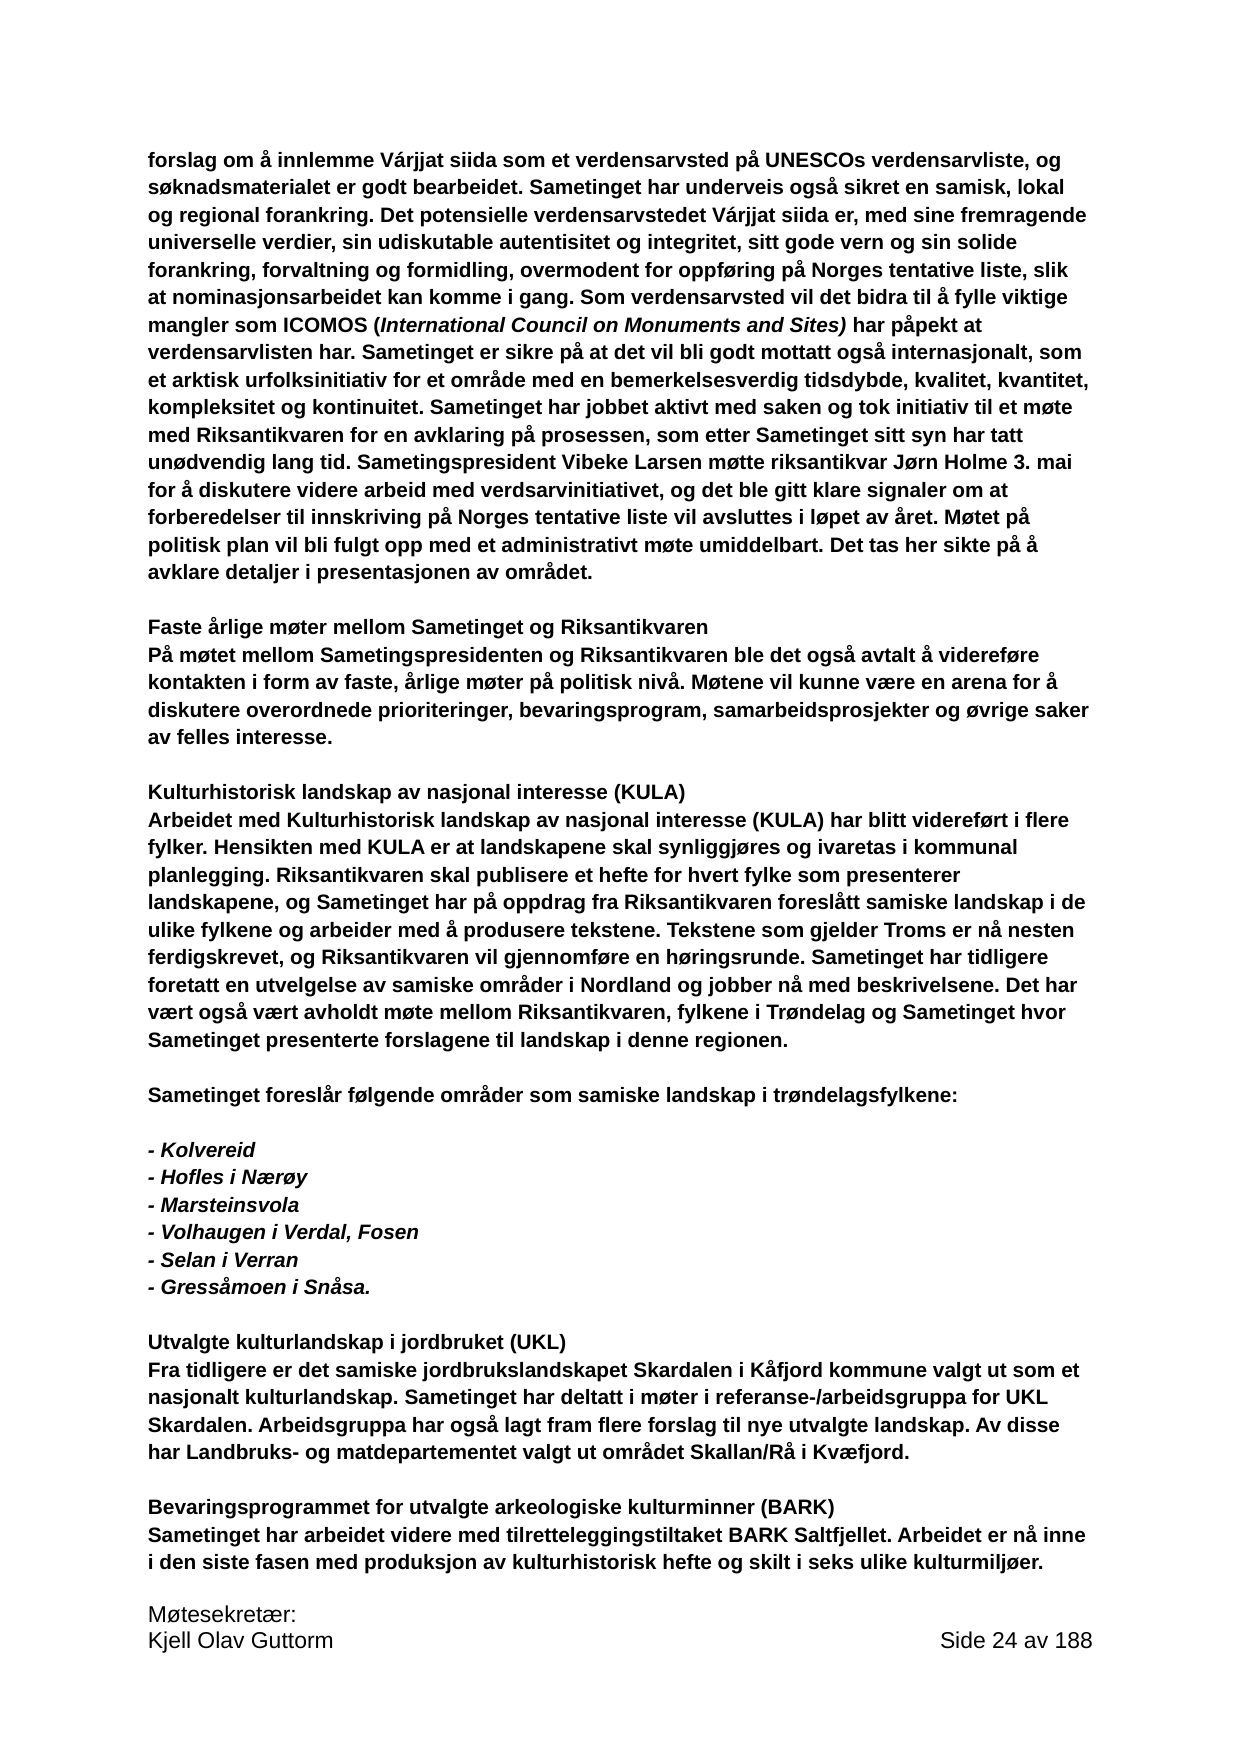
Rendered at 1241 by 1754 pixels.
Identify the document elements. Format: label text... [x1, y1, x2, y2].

table_header forslag om å innlemme Várjjat siida som et verdensarvsted på UNESCOs verdensarvliste, og søknadsmaterialet er godt bearbeidet. Sametinget har underveis også sikret en samisk, lokal og regional forankring. Det potensielle verdensarvstedet Várjjat siida er, med sine fremragende universelle verdier, sin udiskutable autentisitet og integritet, sitt gode vern og sin solide forankring, forvaltning og formidling, overmodent for oppføring på Norges tentative liste, slik at nominasjonsarbeidet kan komme i gang. Som verdensarvsted vil det bidra til å fylle viktige mangler som ICOMOS (International Council on Monuments and Sites) har påpekt at verdensarvlisten har. Sametinget er sikre på at det vil bli godt mottatt også internasjonalt, som et arktisk urfolksinitiativ for et område med en bemerkelsesverdig tidsdybde, kvalitet, kvantitet, kompleksitet og kontinuitet. Sametinget har jobbet aktivt med saken og tok initiativ til et møte med Riksantikvaren for en avklaring på prosessen, som etter Sametinget sitt syn har tatt unødvendig lang tid. Sametingspresident Vibeke Larsen møtte riksantikvar Jørn Holme 3. mai for å diskutere videre arbeid med verdsarvinitiativet, og det ble gitt klare signaler om at forberedelser til innskriving på Norges tentative liste vil avsluttes i løpet av året. Møtet på politisk plan vil bli fulgt opp med et administrativt møte umiddelbart. Det tas her sikte på å avklare detaljer i presentasjonen av området. Faste årlige møter mellom Sametinget og Riksantikvaren På møtet mellom Sametingspresidenten og Riksantikvaren ble det også avtalt å videreføre kontakten i form av faste, årlige møter på politisk nivå. Møtene vil kunne være en arena for å diskutere overordnede prioriteringer, bevaringsprogram, samarbeidsprosjekter og øvrige saker av felles interesse. Kulturhistorisk landskap av nasjonal interesse (KULA) Arbeidet med Kulturhistorisk landskap av nasjonal interesse (KULA) har blitt videreført i flere fylker. Hensikten med KULA er at landskapene skal synliggjøres og ivaretas i kommunal planlegging. Riksantikvaren skal publisere et hefte for hvert fylke som presenterer landskapene, og Sametinget har på oppdrag fra Riksantikvaren foreslått samiske landskap i de ulike fylkene og arbeider med å produsere tekstene. Tekstene som gjelder Troms er nå nesten ferdigskrevet, og Riksantikvaren vil gjennomføre en høringsrunde. Sametinget har tidligere foretatt en utvelgelse av samiske områder i Nordland og jobber nå med beskrivelsene. Det har vært også vært avholdt møte mellom Riksantikvaren, fylkene i Trøndelag og Sametinget hvor Sametinget presenterte forslagene til landskap i denne regionen. Sametinget foreslår følgende områder som samiske landskap i trøndelagsfylkene: - Kolvereid - Hofles i Nærøy - Marsteinsvola - Volhaugen i Verdal, Fosen - Selan i Verran - Gressåmoen i Snåsa. Utvalgte kulturlandskap i jordbruket (UKL) Fra tidligere er det samiske jordbrukslandskapet Skardalen i Kåfjord kommune valgt ut som et nasjonalt kulturlandskap. Sametinget har deltatt i møter i referanse-/arbeidsgruppa for UKL Skardalen. Arbeidsgruppa har også lagt fram flere forslag til nye utvalgte landskap. Av disse har Landbruks- og matdepartementet valgt ut området Skallan/Rå i Kvæfjord. Bevaringsprogrammet for utvalgte arkeologiske kulturminner (BARK) Sametinget har arbeidet videre med tilretteleggingstiltaket BARK Saltfjellet. Arbeidet er nå inne i den siste fasen med produksjon av kulturhistorisk hefte og skilt i seks ulike kulturmiljøer. [136, 148, 1104, 1574]
